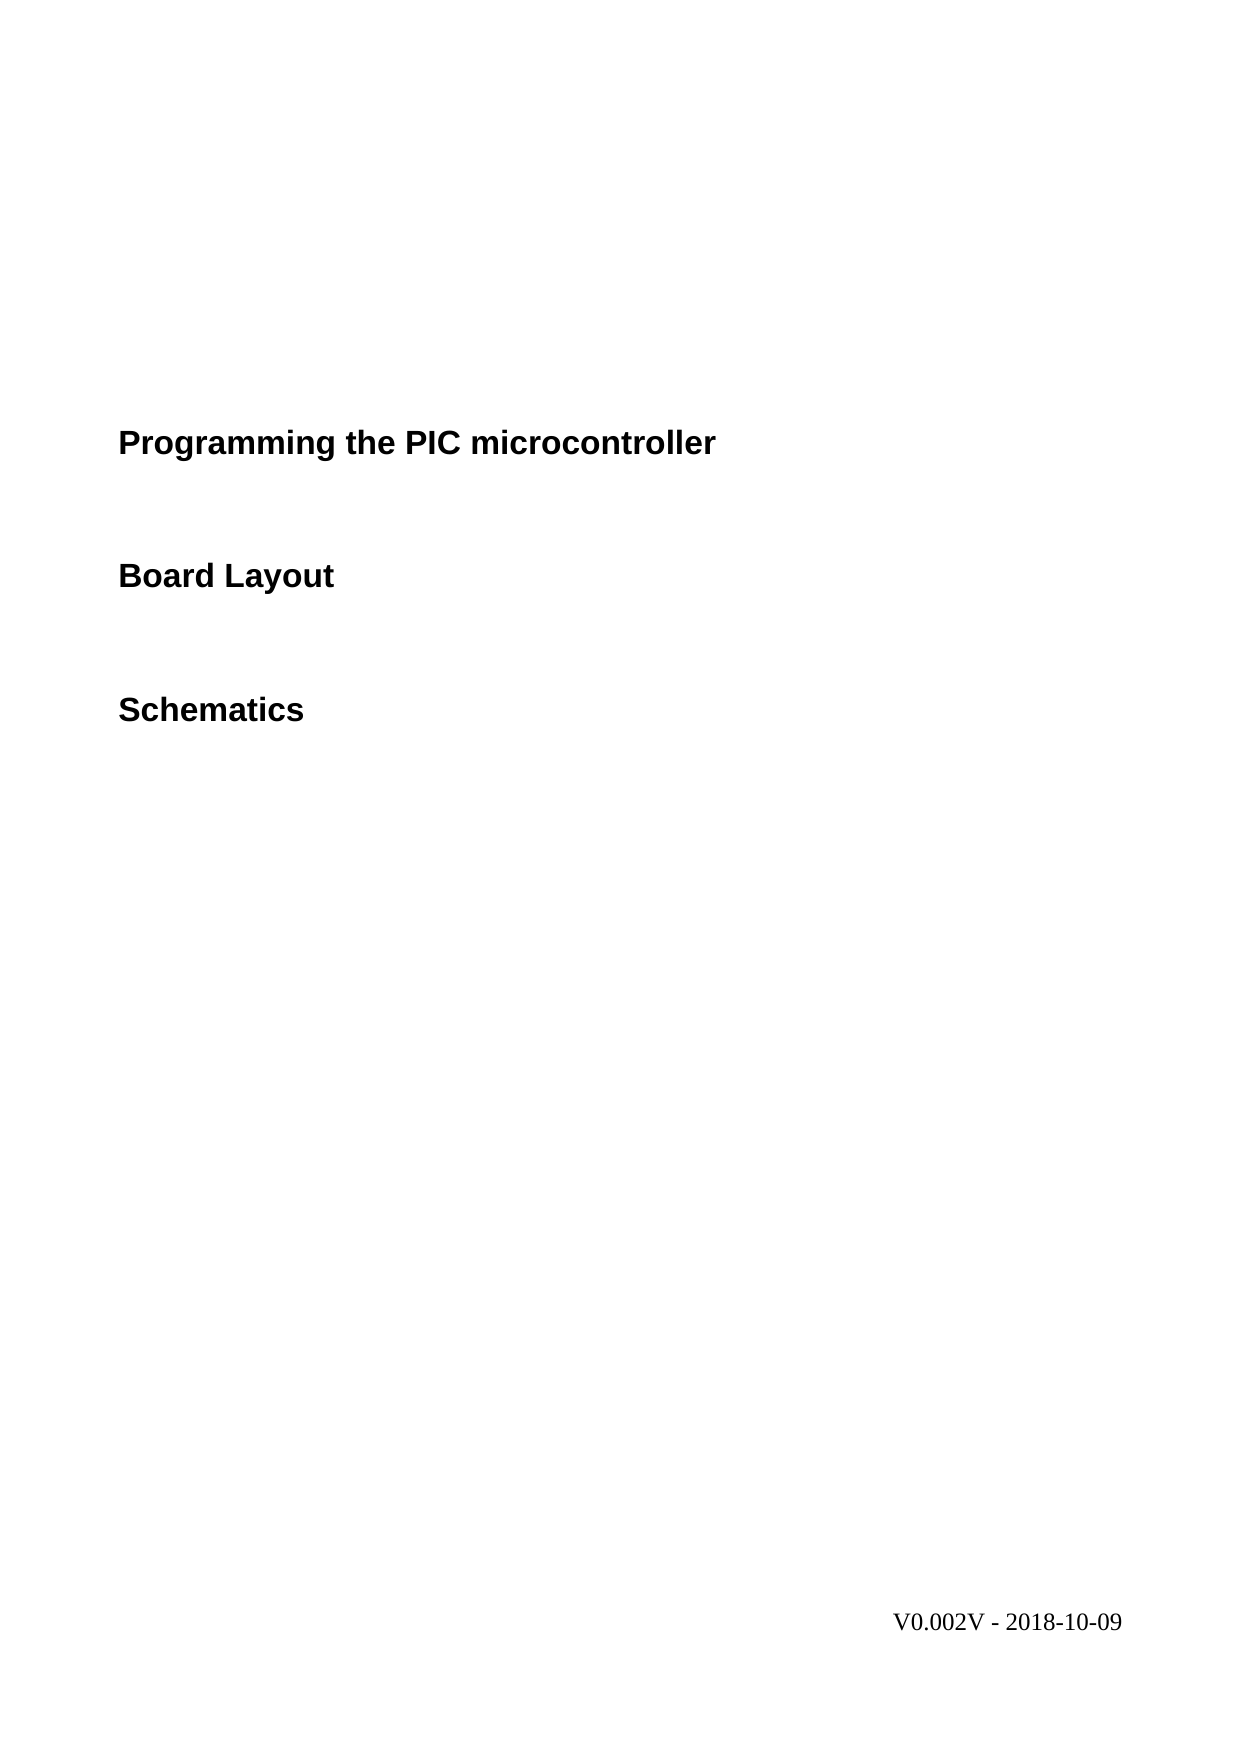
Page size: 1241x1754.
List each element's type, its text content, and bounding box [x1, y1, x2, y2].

subtitle Programming the PIC microcontroller [118, 423, 1122, 461]
subtitle Schematics [118, 690, 1122, 729]
subtitle Board Layout [118, 556, 1122, 595]
